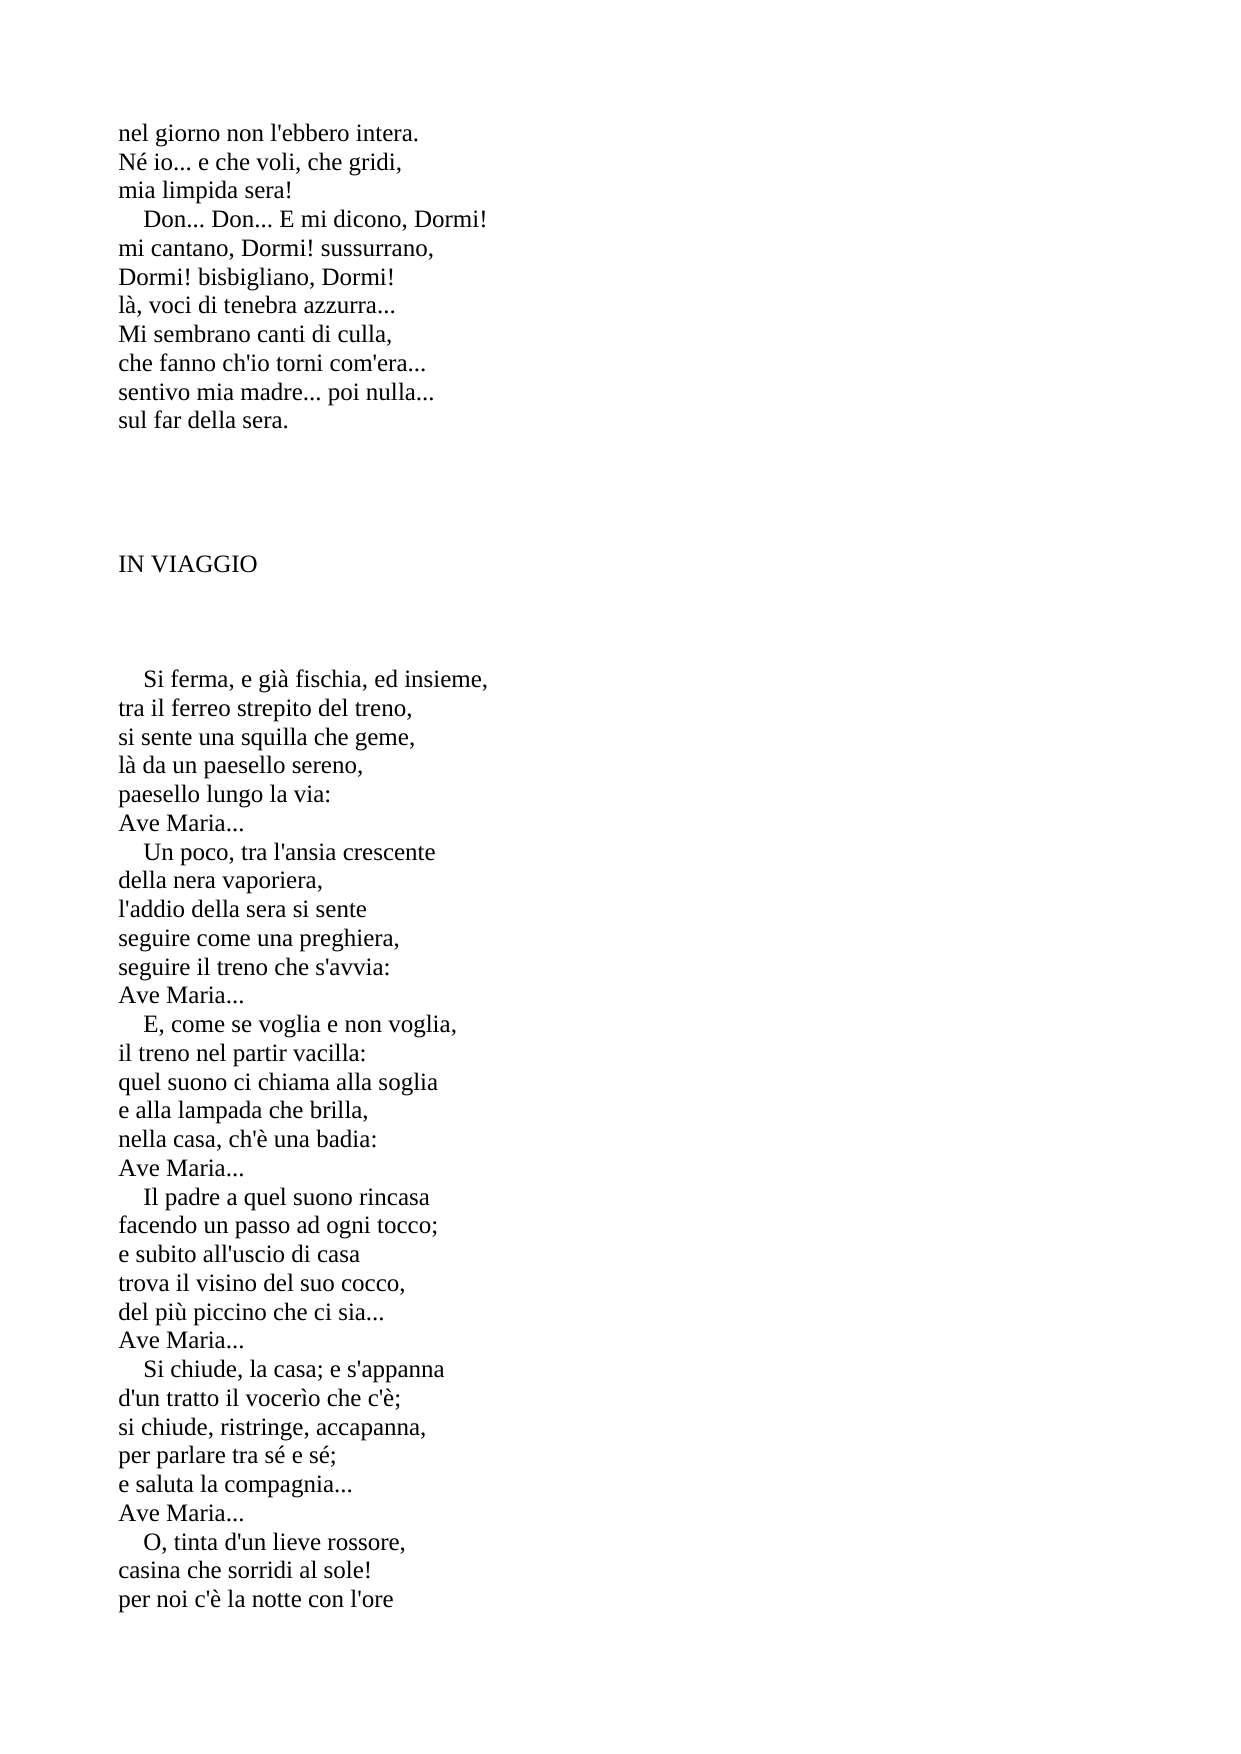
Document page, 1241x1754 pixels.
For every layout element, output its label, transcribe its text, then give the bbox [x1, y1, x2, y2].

text nella casa, ch'è una badia: [118, 1124, 1122, 1153]
text Un poco, tra l'ansia crescente [118, 837, 1122, 866]
text paesello lungo la via: [118, 779, 1122, 808]
text Né io... e che voli, che gridi, [118, 147, 1122, 176]
text della nera vaporiera, [118, 866, 1122, 894]
text mi cantano, Dormi! sussurrano, [118, 233, 1122, 262]
text Ave Maria... [118, 981, 1122, 1009]
text d'un tratto il vocerìo che c'è; [118, 1383, 1122, 1412]
text trova il visino del suo cocco, [118, 1268, 1122, 1297]
text tra il ferreo strepito del treno, [118, 693, 1122, 722]
text Mi sembrano canti di culla, [118, 319, 1122, 348]
text si sente una squilla che geme, [118, 722, 1122, 751]
text Il padre a quel suono rincasa [118, 1182, 1122, 1211]
text quel suono ci chiama alla soglia [118, 1067, 1122, 1096]
text mia limpida sera! [118, 176, 1122, 204]
text facendo un passo ad ogni tocco; [118, 1211, 1122, 1239]
text Ave Maria... [118, 1498, 1122, 1527]
text seguire il treno che s'avvia: [118, 952, 1122, 981]
text Ave Maria... [118, 1326, 1122, 1354]
text e alla lampada che brilla, [118, 1096, 1122, 1124]
text O, tinta d'un lieve rossore, [118, 1527, 1122, 1556]
text E, come se voglia e non voglia, [118, 1009, 1122, 1038]
text e saluta la compagnia... [118, 1469, 1122, 1498]
text sentivo mia madre... poi nulla... [118, 377, 1122, 406]
text seguire come una preghiera, [118, 923, 1122, 952]
text là, voci di tenebra azzurra... [118, 291, 1122, 319]
text che fanno ch'io torni com'era... [118, 348, 1122, 377]
text là da un paesello sereno, [118, 751, 1122, 779]
text l'addio della sera si sente [118, 894, 1122, 923]
text Ave Maria... [118, 1153, 1122, 1182]
text si chiude, ristringe, accapanna, [118, 1412, 1122, 1441]
text Si chiude, la casa; e s'appanna [118, 1354, 1122, 1383]
text IN VIAGGIO [118, 549, 1122, 578]
text per parlare tra sé e sé; [118, 1441, 1122, 1469]
text del più piccino che ci sia... [118, 1297, 1122, 1326]
text per noi c'è la notte con l'ore [118, 1584, 1122, 1613]
text il treno nel partir vacilla: [118, 1038, 1122, 1067]
text Ave Maria... [118, 808, 1122, 837]
text Don... Don... E mi dicono, Dormi! [118, 204, 1122, 233]
text Si ferma, e già fischia, ed insieme, [118, 664, 1122, 693]
text nel giorno non l'ebbero intera. [118, 118, 1122, 147]
text Dormi! bisbigliano, Dormi! [118, 262, 1122, 291]
text sul far della sera. [118, 406, 1122, 434]
text casina che sorridi al sole! [118, 1556, 1122, 1584]
text e subito all'uscio di casa [118, 1239, 1122, 1268]
